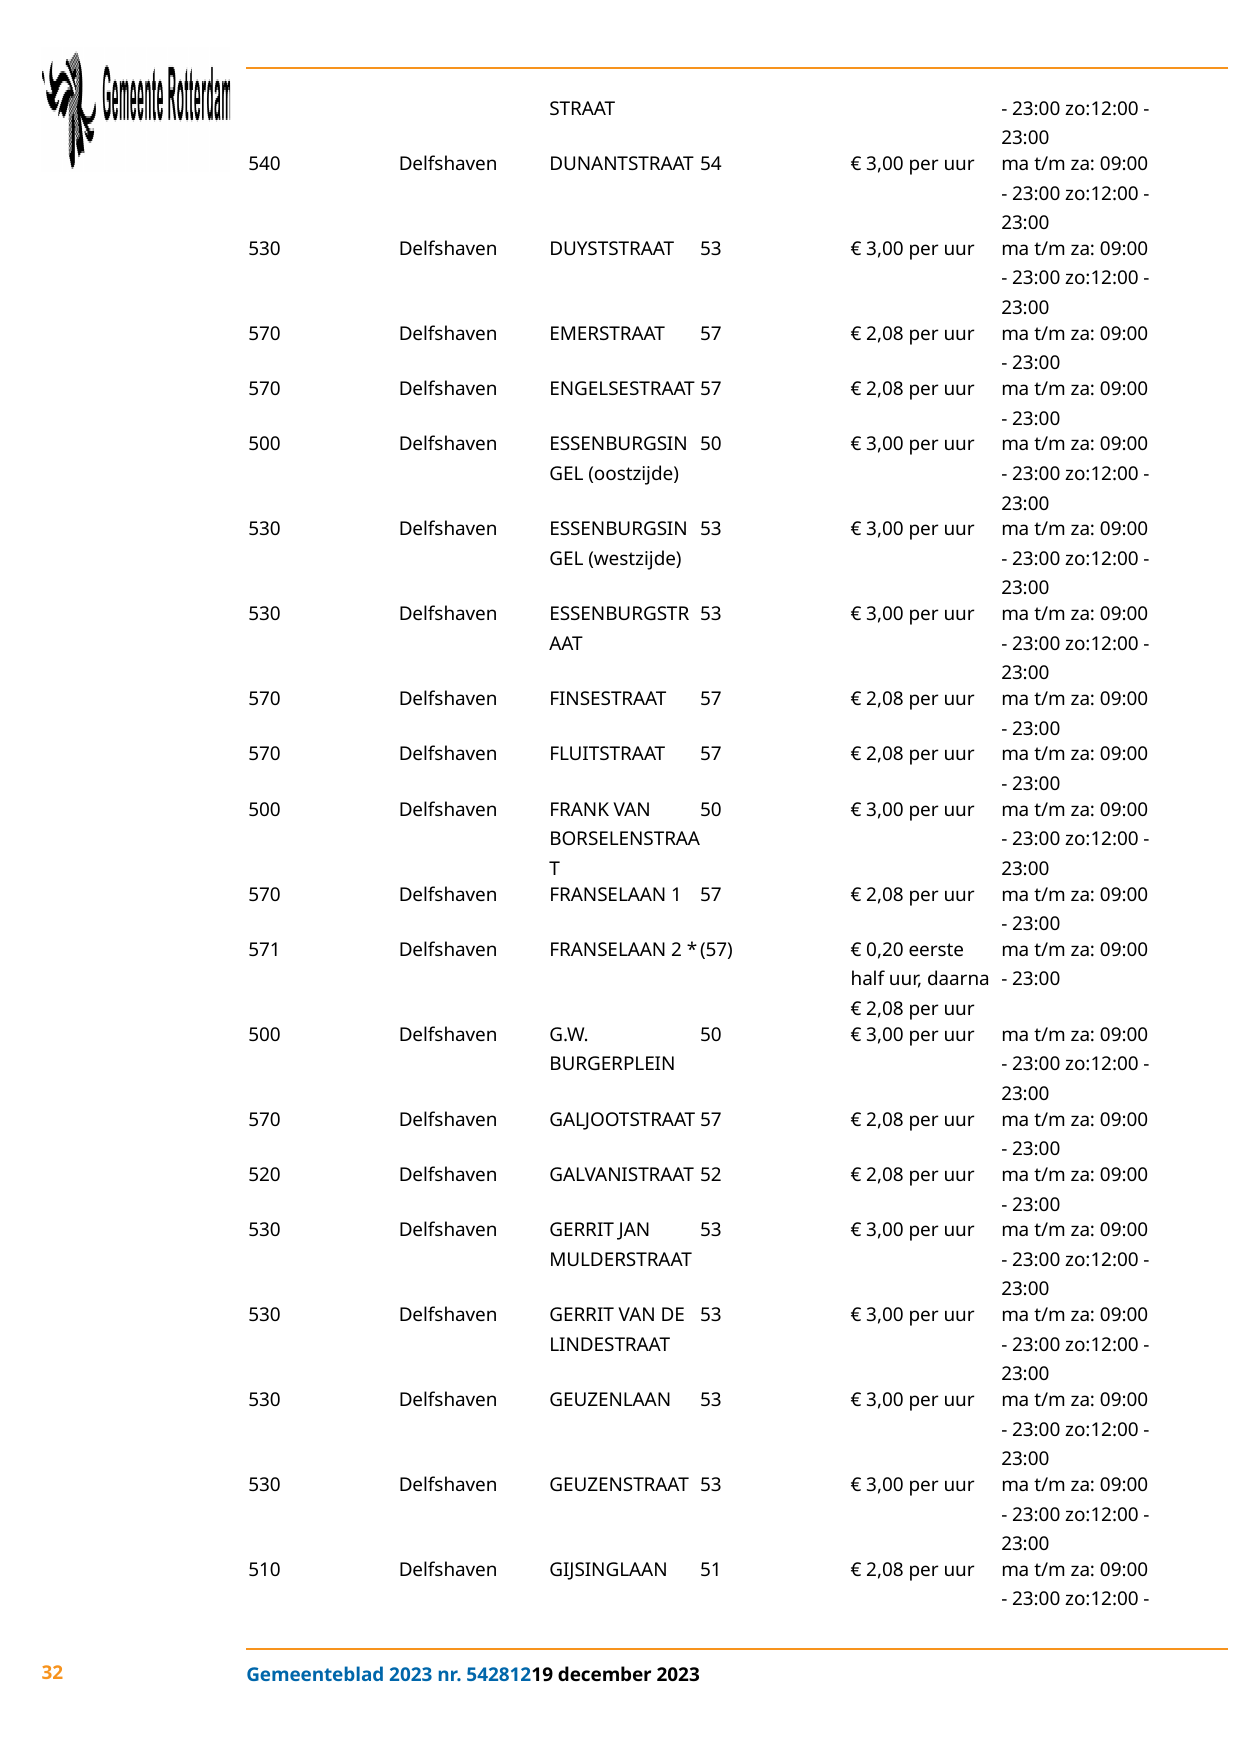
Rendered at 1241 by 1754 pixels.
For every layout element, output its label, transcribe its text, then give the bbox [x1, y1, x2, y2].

table_cell ESSENBURGSINGEL (westzijde) [549, 515, 700, 600]
table_cell GALVANISTRAAT [549, 1161, 700, 1216]
table_cell Delfshaven [399, 685, 549, 741]
table_cell € 3,00 per uur [850, 1021, 1001, 1106]
table_cell 520 [248, 1161, 398, 1216]
table_cell 53 [700, 1471, 850, 1556]
table_cell Delfshaven [399, 235, 549, 320]
table_cell 57 [700, 320, 850, 375]
table_cell Delfshaven [399, 375, 549, 431]
table_cell Delfshaven [399, 741, 549, 796]
table_cell ma t/m za: 09:00 - 23:00 [1001, 881, 1152, 936]
table_cell 50 [700, 1021, 850, 1106]
table_cell 53 [700, 1386, 850, 1471]
table_cell 54 [700, 150, 850, 235]
table_cell Delfshaven [399, 150, 549, 235]
table_cell ESSENBURGSINGEL (oostzijde) [549, 431, 700, 515]
table_cell € 3,00 per uur [850, 150, 1001, 235]
table_cell ma t/m za: 09:00 - 23:00 zo:12:00 - 23:00 [1001, 235, 1152, 320]
table_cell 570 [248, 375, 398, 431]
table_cell 500 [248, 431, 398, 515]
table_cell GERRIT JAN MULDERSTRAAT [549, 1216, 700, 1301]
table_cell 530 [248, 1216, 398, 1301]
table_cell € 2,08 per uur [850, 1161, 1001, 1216]
table_cell ma t/m za: 09:00 - 23:00 zo:12:00 [1001, 1556, 1152, 1611]
table_cell ma t/m za: 09:00 - 23:00 zo:12:00 - 23:00 [1001, 1301, 1152, 1386]
table_cell 50 [700, 796, 850, 881]
table_cell € 3,00 per uur [850, 431, 1001, 515]
table_cell € 3,00 per uur [850, 1386, 1001, 1471]
table_cell ma t/m za: 09:00 - 23:00 zo:12:00 - 23:00 [1001, 1386, 1152, 1471]
table_cell 570 [248, 320, 398, 375]
table_cell Delfshaven [399, 320, 549, 375]
table_cell 530 [248, 235, 398, 320]
table_cell [399, 95, 549, 150]
table_cell € 2,08 per uur [850, 375, 1001, 431]
table_cell € 3,00 per uur [850, 235, 1001, 320]
table_cell 57 [700, 685, 850, 741]
table_cell € 3,00 per uur [850, 515, 1001, 600]
table_cell [700, 95, 850, 150]
table_cell € 3,00 per uur [850, 600, 1001, 685]
table_cell GALJOOTSTRAAT [549, 1106, 700, 1161]
table_cell 530 [248, 1386, 398, 1471]
table_cell 52 [700, 1161, 850, 1216]
table_cell 510 [248, 1556, 398, 1611]
table_cell € 2,08 per uur [850, 881, 1001, 936]
table_cell ma t/m za: 09:00 - 23:00 zo:12:00 - 23:00 [1001, 1471, 1152, 1556]
table_cell ma t/m za: 09:00 - 23:00 zo:12:00 - 23:00 [1001, 515, 1152, 600]
table_cell ma t/m za: 09:00 - 23:00 zo:12:00 - 23:00 [1001, 431, 1152, 515]
table_cell ma t/m za: 09:00 - 23:00 zo:12:00 - 23:00 [1001, 1021, 1152, 1106]
table_cell FINSESTRAAT [549, 685, 700, 741]
table_cell 540 [248, 150, 398, 235]
table_cell FLUITSTRAAT [549, 741, 700, 796]
table_cell GIJSINGLAAN [549, 1556, 700, 1611]
table_cell 500 [248, 1021, 398, 1106]
table_cell Delfshaven [399, 1161, 549, 1216]
table_cell ma t/m za: 09:00 - 23:00 zo:12:00 - 23:00 [1001, 796, 1152, 881]
table_cell EMERSTRAAT [549, 320, 700, 375]
table_cell Delfshaven [399, 1386, 549, 1471]
table_cell DUYSTSTRAAT [549, 235, 700, 320]
table_cell GEUZENSTRAAT [549, 1471, 700, 1556]
table_cell ma t/m za: 09:00 - 23:00 [1001, 1161, 1152, 1216]
table_cell ma t/m za: 09:00 - 23:00 [1001, 320, 1152, 375]
table_cell ENGELSESTRAAT [549, 375, 700, 431]
table_cell 57 [700, 375, 850, 431]
table_cell 530 [248, 1471, 398, 1556]
table_cell Delfshaven [399, 1471, 549, 1556]
table_cell [850, 95, 1001, 150]
table_cell FRANSELAAN 1 [549, 881, 700, 936]
table_cell € 0,20 eerste half uur, daarna € 2,08 per uur [850, 936, 1001, 1021]
table_cell ma t/m za: 09:00 - 23:00 [1001, 936, 1152, 1021]
table_cell € 2,08 per uur [850, 1106, 1001, 1161]
table_cell € 2,08 per uur [850, 1556, 1001, 1611]
table_cell € 2,08 per uur [850, 320, 1001, 375]
table_cell STRAAT [549, 95, 700, 150]
table_cell Delfshaven [399, 515, 549, 600]
table_cell Delfshaven [399, 1106, 549, 1161]
table_cell 570 [248, 741, 398, 796]
table_cell Delfshaven [399, 1021, 549, 1106]
table_cell 530 [248, 515, 398, 600]
table_cell 57 [700, 881, 850, 936]
table_cell 530 [248, 600, 398, 685]
table_cell € 3,00 per uur [850, 796, 1001, 881]
table_cell ESSENBURGSTRAAT [549, 600, 700, 685]
table_cell 53 [700, 1216, 850, 1301]
table_cell € 2,08 per uur [850, 685, 1001, 741]
table_cell Delfshaven [399, 796, 549, 881]
table_cell 570 [248, 685, 398, 741]
table_cell FRANSELAAN 2 * [549, 936, 700, 1021]
table_cell ma t/m za: 09:00 - 23:00 zo:12:00 - 23:00 [1001, 150, 1152, 235]
table_cell FRANK VAN BORSELENSTRAAT [549, 796, 700, 881]
table_cell ma t/m za: 09:00 - 23:00 [1001, 685, 1152, 741]
table_cell € 3,00 per uur [850, 1216, 1001, 1301]
table_cell 51 [700, 1556, 850, 1611]
table_cell 53 [700, 515, 850, 600]
table_cell 53 [700, 1301, 850, 1386]
table_cell ma t/m za: 09:00 - 23:00 [1001, 741, 1152, 796]
table_cell € 2,08 per uur [850, 741, 1001, 796]
table_cell [248, 95, 398, 150]
table_cell 500 [248, 796, 398, 881]
table_cell G.W. BURGERPLEIN [549, 1021, 700, 1106]
table_cell € 3,00 per uur [850, 1301, 1001, 1386]
table_cell Delfshaven [399, 881, 549, 936]
table_cell 570 [248, 1106, 398, 1161]
table_cell DUNANTSTRAAT [549, 150, 700, 235]
table_cell - 23:00 zo:12:00 - 23:00 [1001, 95, 1152, 150]
table_cell Delfshaven [399, 1556, 549, 1611]
table_cell ma t/m za: 09:00 - 23:00 [1001, 1106, 1152, 1161]
table_cell 530 [248, 1301, 398, 1386]
picture [41, 47, 231, 172]
table_cell GEUZENLAAN [549, 1386, 700, 1471]
table_cell Delfshaven [399, 1216, 549, 1301]
table_cell € 3,00 per uur [850, 1471, 1001, 1556]
table_cell 53 [700, 600, 850, 685]
table_cell 53 [700, 235, 850, 320]
table_cell Delfshaven [399, 1301, 549, 1386]
table_cell (57) [700, 936, 850, 1021]
table_cell 57 [700, 1106, 850, 1161]
table_cell 57 [700, 741, 850, 796]
table_cell Delfshaven [399, 431, 549, 515]
table_cell ma t/m za: 09:00 - 23:00 [1001, 375, 1152, 431]
table_cell 570 [248, 881, 398, 936]
table_cell 571 [248, 936, 398, 1021]
table_cell ma t/m za: 09:00 - 23:00 zo:12:00 - 23:00 [1001, 600, 1152, 685]
table_cell 50 [700, 431, 850, 515]
table_cell GERRIT VAN DE LINDESTRAAT [549, 1301, 700, 1386]
table_cell Delfshaven [399, 600, 549, 685]
table_cell Delfshaven [399, 936, 549, 1021]
table_cell ma t/m za: 09:00 - 23:00 zo:12:00 - 23:00 [1001, 1216, 1152, 1301]
